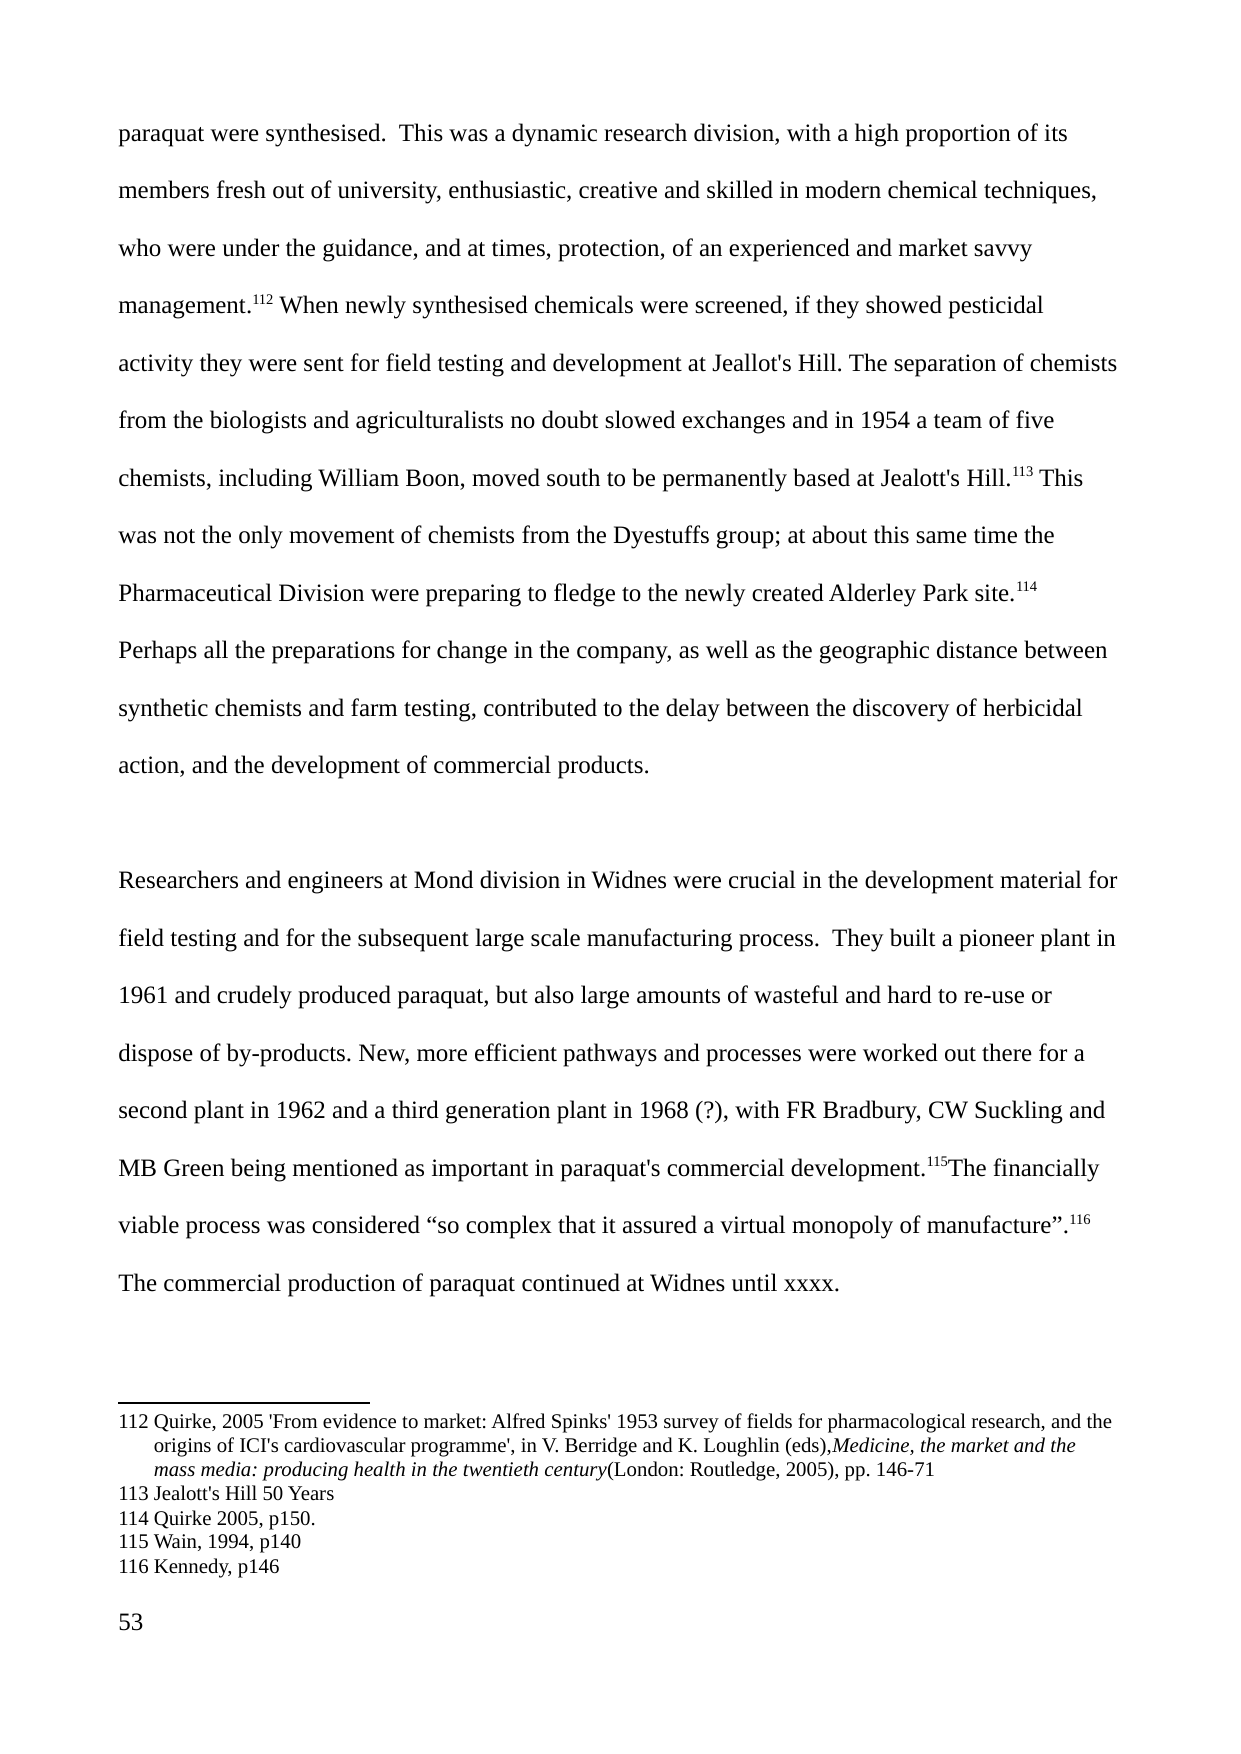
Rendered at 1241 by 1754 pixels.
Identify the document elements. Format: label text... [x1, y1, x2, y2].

text Kennedy, p146 [118, 1553, 1122, 1578]
text Quirke 2005, p150. [118, 1505, 1122, 1529]
text Quirke, 2005 'From evidence to market: Alfred Spinks' 1953 survey of fields for pharmacological research, and the origins of ICI's cardiovascular programme', in V. Berridge and K. Loughlin (eds),Medicine, the market and the mass media: producing health in the twentieth century(London: Routledge, 2005), pp. 146-71 [118, 1409, 1122, 1481]
text paraquat were synthesised. This was a dynamic research division, with a high proportion of its members fresh out of university, enthusiastic, creative and skilled in modern chemical techniques, who were under the guidance, and at times, protection, of an experienced and market savvy management. When newly synthesised chemicals were screened, if they showed pesticidal activity they were sent for field testing and development at Jeallot's Hill. The separation of chemists from the biologists and agriculturalists no doubt slowed exchanges and in 1954 a team of five chemists, including William Boon, moved south to be permanently based at Jealott's Hill. This was not the only movement of chemists from the Dyestuffs group; at about this same time the Pharmaceutical Division were preparing to fledge to the newly created Alderley Park site. Perhaps all the preparations for change in the company, as well as the geographic distance between synthetic chemists and farm testing, contributed to the delay between the discovery of herbicidal action, and the development of commercial products. [118, 118, 1122, 779]
text Jealott's Hill 50 Years [118, 1481, 1122, 1505]
text Wain, 1994, p140 [118, 1529, 1122, 1553]
text Researchers and engineers at Mond division in Widnes were crucial in the development material for field testing and for the subsequent large scale manufacturing process. They built a pioneer plant in 1961 and crudely produced paraquat, but also large amounts of wasteful and hard to re-use or dispose of by-products. New, more efficient pathways and processes were worked out there for a second plant in 1962 and a third generation plant in 1968 (?), with FR Bradbury, CW Suckling and MB Green being mentioned as important in paraquat's commercial development.The financially viable process was considered “so complex that it assured a virtual monopoly of manufacture”. The commercial production of paraquat continued at Widnes until xxxx. [118, 866, 1122, 1297]
